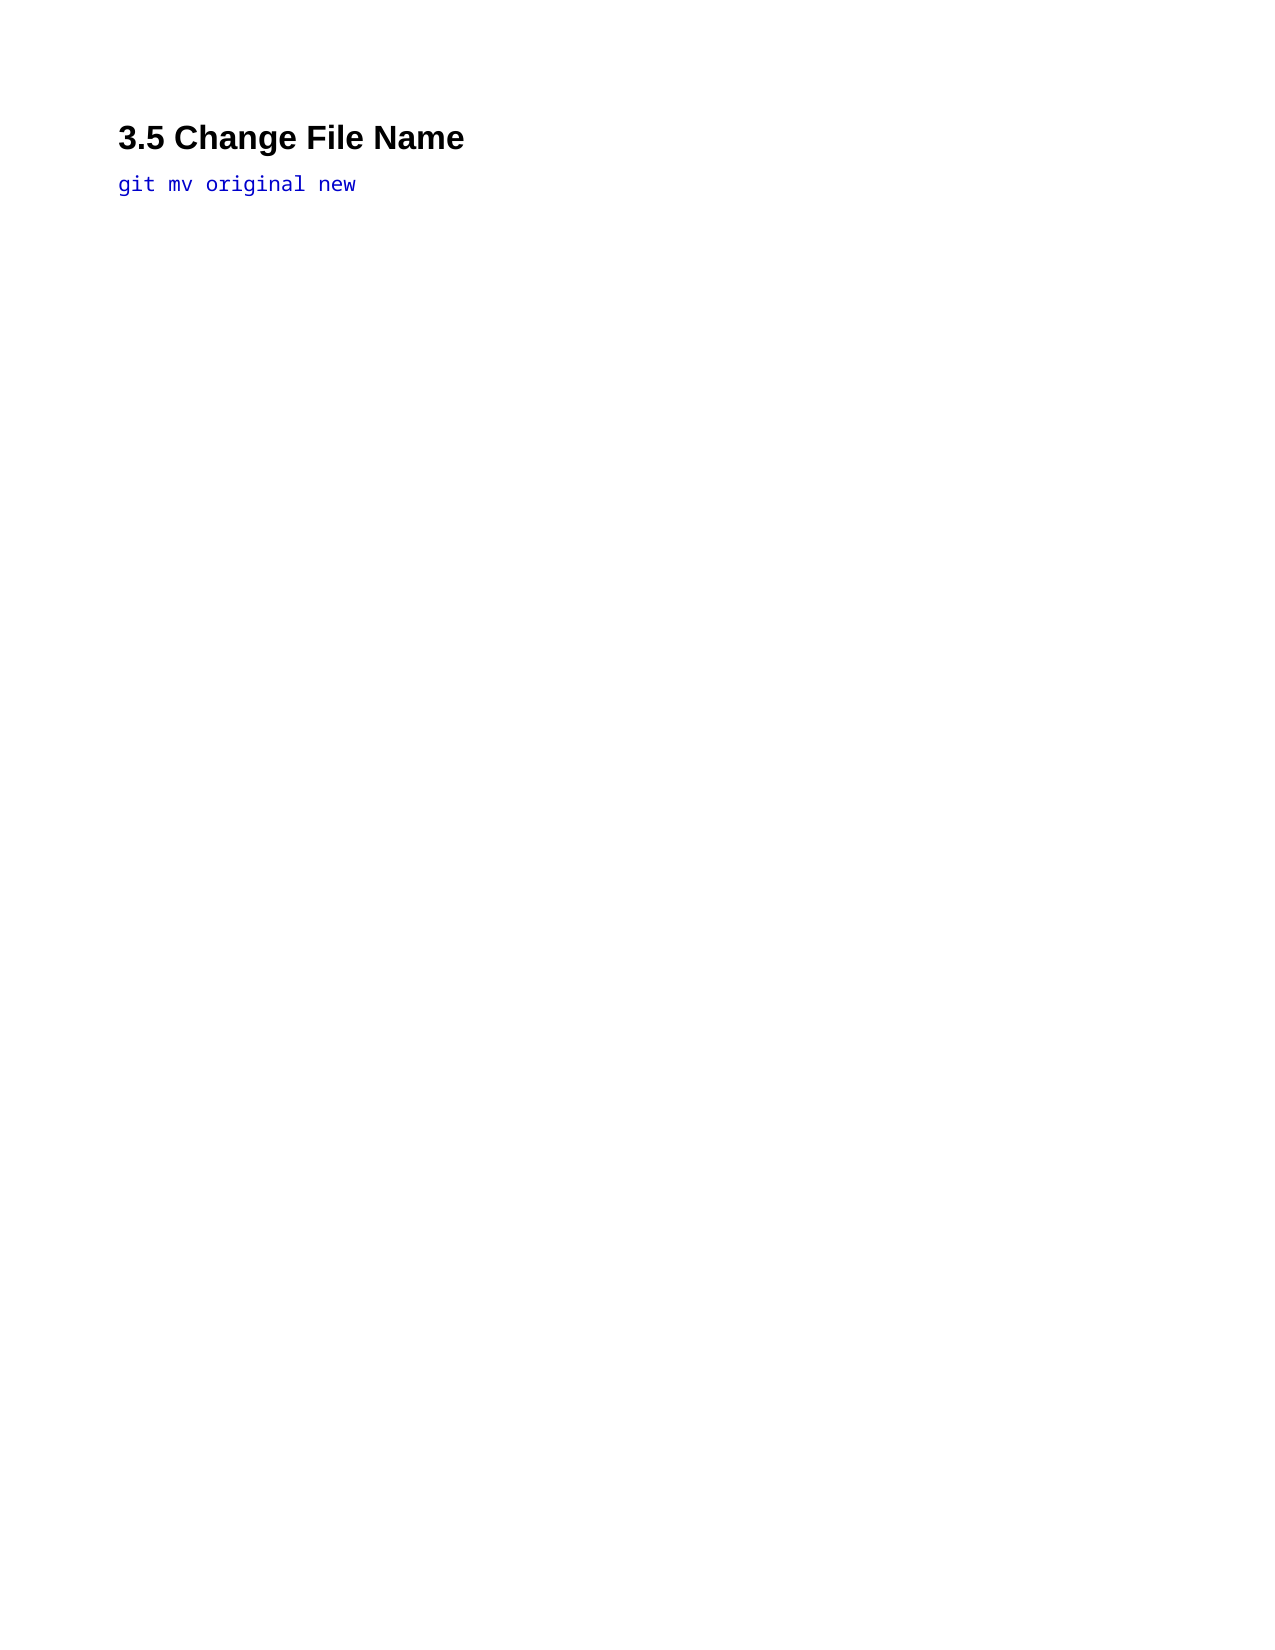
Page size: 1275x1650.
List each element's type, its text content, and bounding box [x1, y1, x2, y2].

subtitle 3.5 Change File Name [118, 118, 1157, 157]
text git mv original new [118, 169, 1157, 198]
